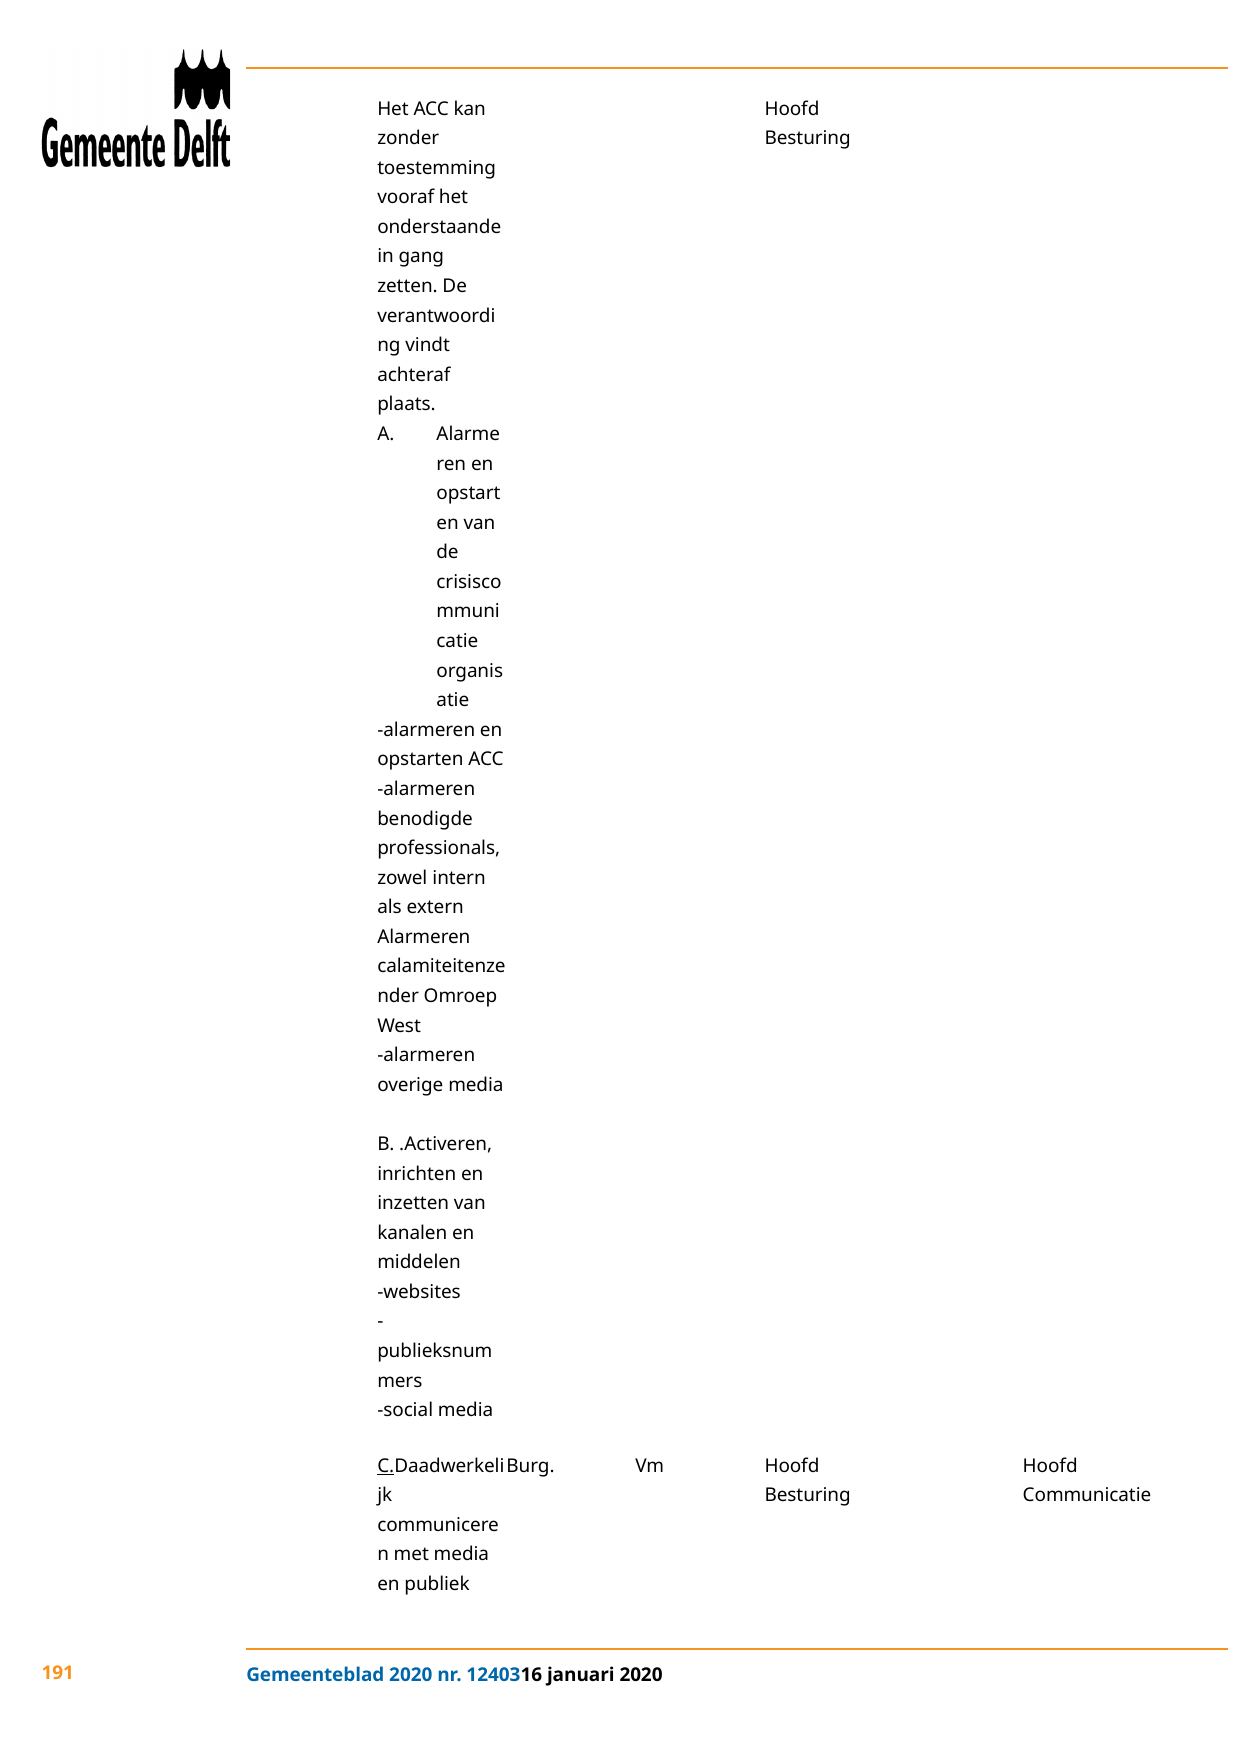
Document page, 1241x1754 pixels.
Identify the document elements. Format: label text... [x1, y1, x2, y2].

table_cell [248, 1452, 377, 1596]
table_cell [894, 1452, 1022, 1596]
table_cell [894, 95, 1022, 1452]
table_cell Vm [635, 1452, 764, 1596]
table_cell [506, 95, 635, 1452]
table_cell [248, 95, 377, 1452]
table_cell [635, 95, 764, 1452]
table_cell Hoofd Besturing [764, 95, 893, 1452]
table_cell C.Daadwerkelijk communiceren met media en publiek [377, 1452, 506, 1596]
picture [41, 47, 231, 172]
table_cell [1023, 95, 1152, 1452]
table_cell Burg. [506, 1452, 635, 1596]
table_cell Het ACC kan zonder toestemming vooraf het onderstaande in gang zetten. De verantwoording vindt achteraf plaats. Alarmeren en opstarten van de crisiscommunicatie organisatie -alarmeren en opstarten ACC -alarmeren benodigde professionals, zowel intern als extern Alarmeren calamiteitenzender Omroep West -alarmeren overige media B. .Activeren, inrichten en inzetten van kanalen en middelen -websites -publieksnummers -social media [377, 95, 506, 1452]
table_cell Hoofd Besturing [764, 1452, 893, 1596]
table_cell Hoofd Communicatie [1023, 1452, 1152, 1596]
